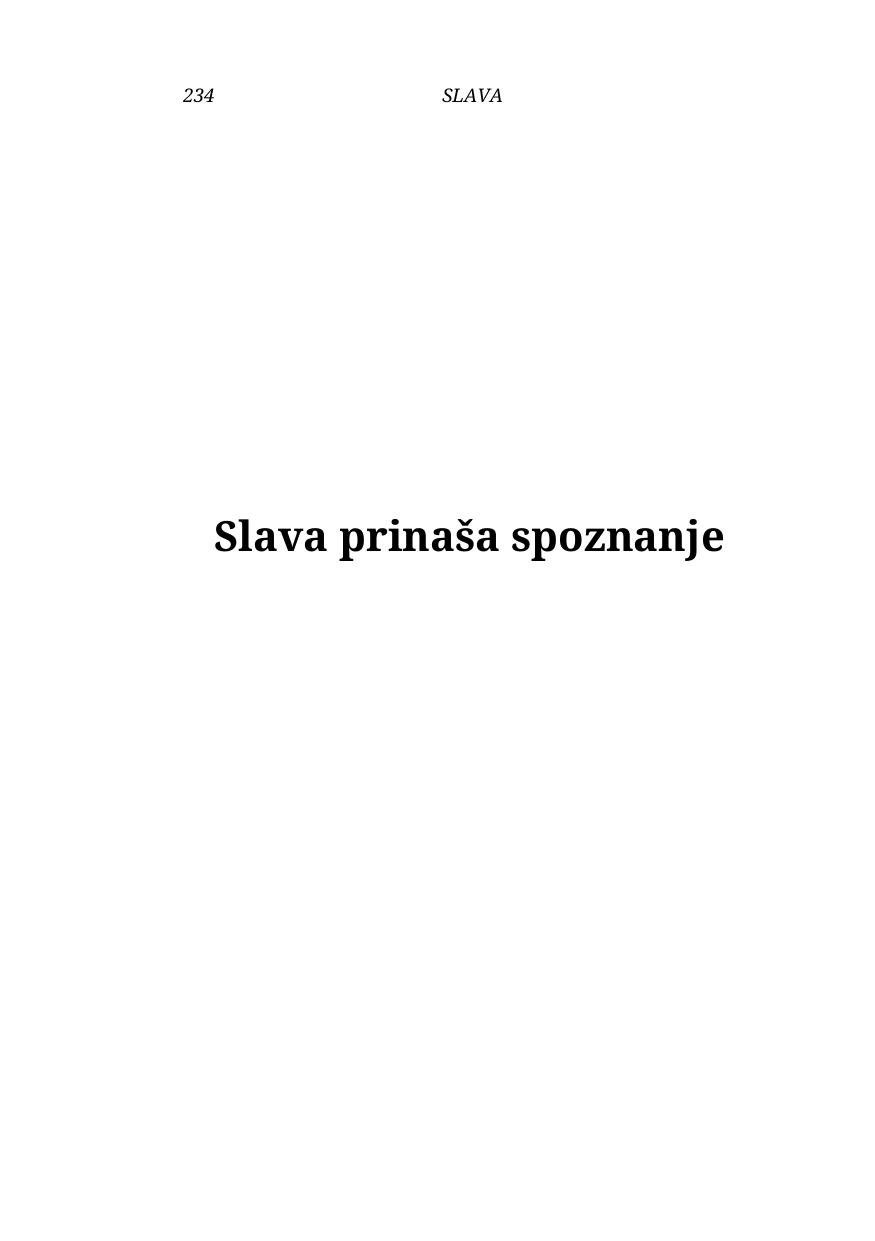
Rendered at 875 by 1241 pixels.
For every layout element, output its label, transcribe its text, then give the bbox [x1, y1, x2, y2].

subtitle Slava prinaša spoznanje [153, 507, 756, 564]
